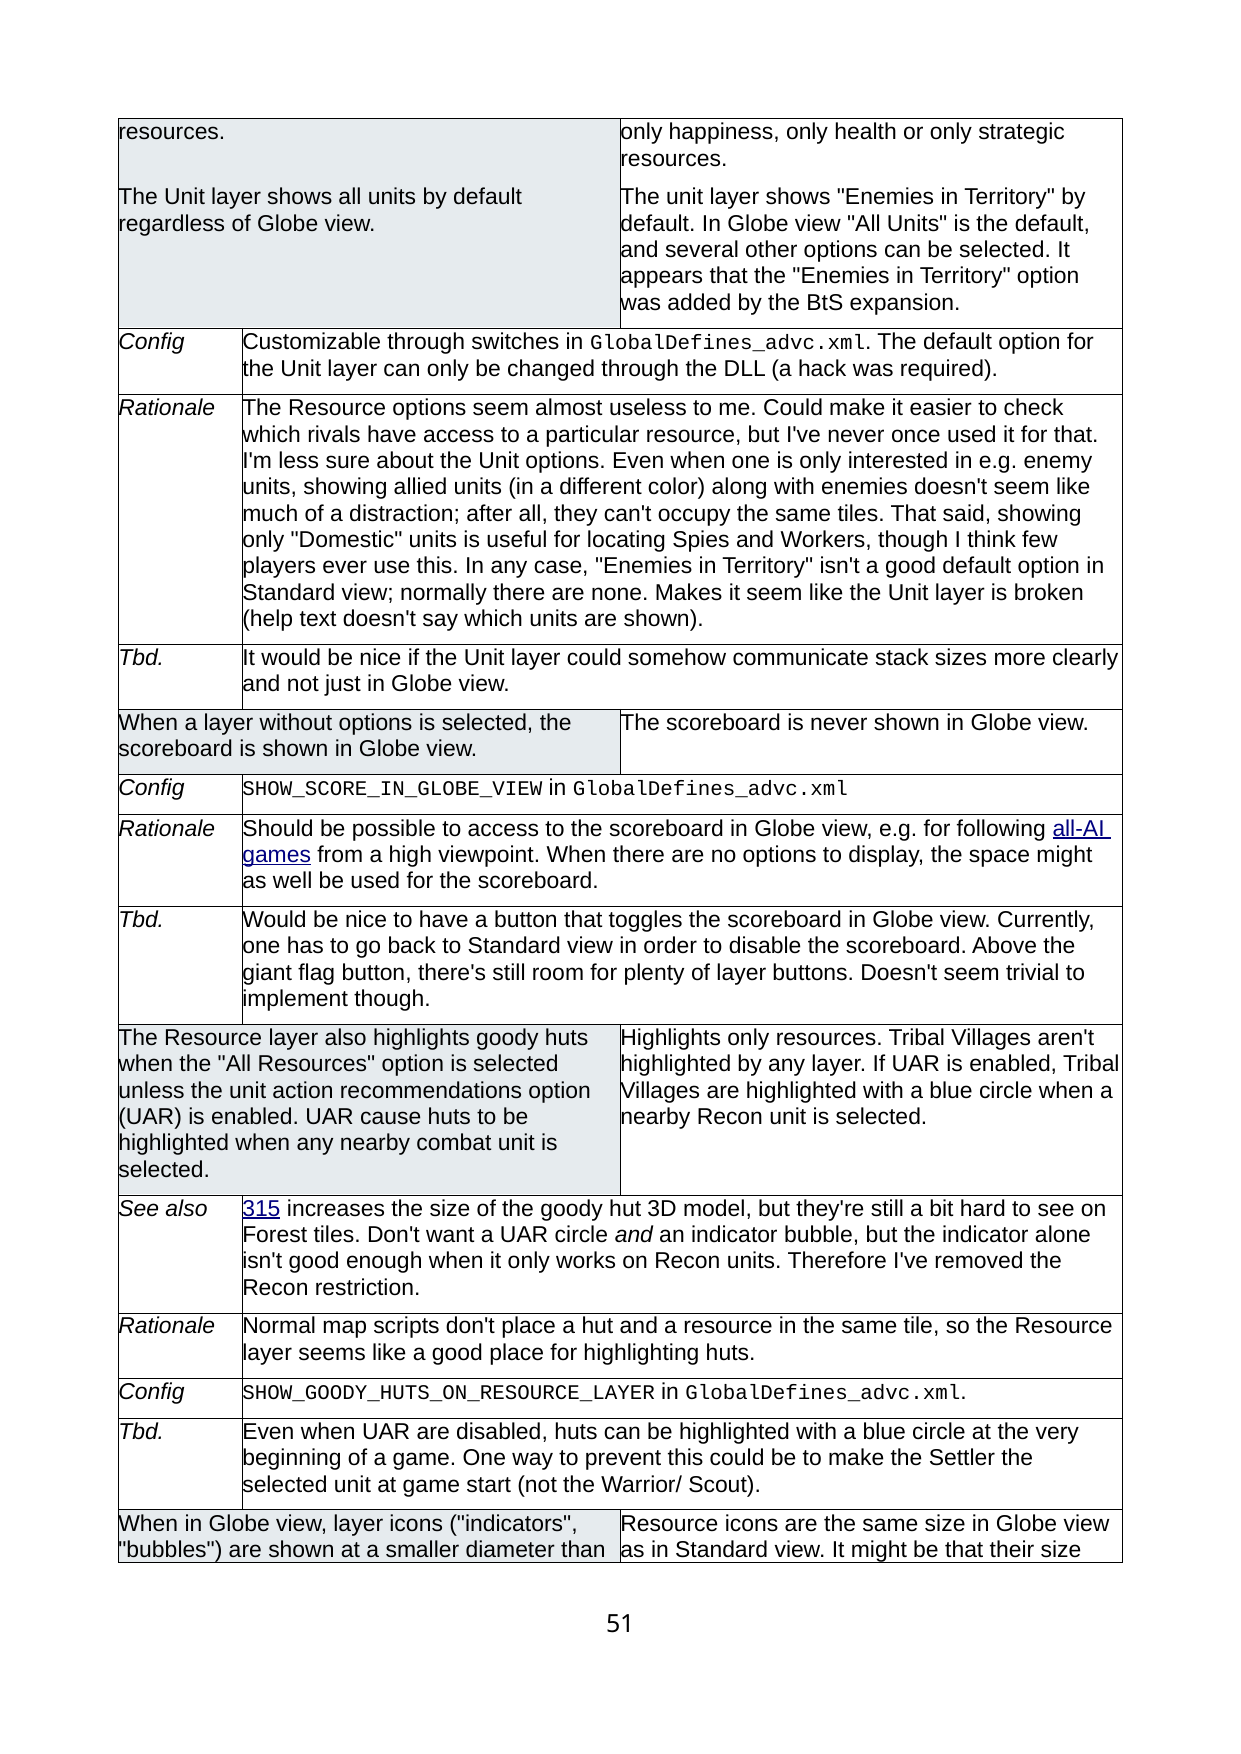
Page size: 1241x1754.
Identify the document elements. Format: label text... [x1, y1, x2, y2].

table_cell Would be nice to have a button that toggles the scoreboard in Globe view. Currently, one has to go back to Standard view in order to disable the scoreboard. Above the giant flag button, there's still room for plenty of layer buttons. Doesn't seem trivial to implement though. [243, 907, 1122, 1024]
table_cell Config [119, 775, 242, 814]
table_cell SHOW_GOODY_HUTS_ON_RESOURCE_LAYER in GlobalDefines_advc.xml. [243, 1379, 1122, 1418]
table_cell When in Globe view, layer icons ("indicators", "bubbles") are shown at a smaller diameter than [119, 1510, 620, 1562]
table_cell resources. The Unit layer shows all units by default regardless of Globe view. [119, 119, 620, 327]
table_cell Even when UAR are disabled, huts can be highlighted with a blue circle at the very beginning of a game. One way to prevent this could be to make the Settler the selected unit at game start (not the Warrior/ Scout). [243, 1419, 1122, 1509]
table_cell Tbd. [119, 645, 242, 709]
table_cell When a layer without options is selected, the scoreboard is shown in Globe view. [119, 710, 620, 774]
table_cell only happiness, only health or only strategic resources. The unit layer shows "Enemies in Territory" by default. In Globe view "All Units" is the default, and several other options can be selected. It appears that the "Enemies in Territory" option was added by the BtS expansion. [621, 119, 1122, 327]
table_cell Highlights only resources. Tribal Villages aren't highlighted by any layer. If UAR is enabled, Tribal Villages are highlighted with a blue circle when a nearby Recon unit is selected. [621, 1025, 1122, 1194]
table_cell Rationale [119, 395, 242, 644]
table_cell Customizable through switches in GlobalDefines_advc.xml. The default option for the Unit layer can only be changed through the DLL (a hack was required). [243, 329, 1122, 394]
table_cell Config [119, 329, 242, 394]
table_cell SHOW_SCORE_IN_GLOBE_VIEW in GlobalDefines_advc.xml [243, 775, 1122, 814]
table_cell Config [119, 1379, 242, 1418]
table_cell Tbd. [119, 1419, 242, 1509]
table_cell 315 increases the size of the goody hut 3D model, but they're still a bit hard to see on Forest tiles. Don't want a UAR circle and an indicator bubble, but the indicator alone isn't good enough when it only works on Recon units. Therefore I've removed the Recon restriction. [243, 1196, 1122, 1312]
table_cell Should be possible to access to the scoreboard in Globe view, e.g. for following all-AI games from a high viewpoint. When there are no options to display, the space might as well be used for the scoreboard. [243, 815, 1122, 906]
table_cell The Resource options seem almost useless to me. Could make it easier to check which rivals have access to a particular resource, but I've never once used it for that. I'm less sure about the Unit options. Even when one is only interested in e.g. enemy units, showing allied units (in a different color) along with enemies doesn't seem like much of a distraction; after all, they can't occupy the same tiles. That said, showing only "Domestic" units is useful for locating Spies and Workers, though I think few players ever use this. In any case, "Enemies in Territory" isn't a good default option in Standard view; normally there are none. Makes it seem like the Unit layer is broken (help text doesn't say which units are shown). [243, 395, 1122, 644]
table_cell The scoreboard is never shown in Globe view. [621, 710, 1122, 774]
table_cell It would be nice if the Unit layer could somehow communicate stack sizes more clearly and not just in Globe view. [243, 645, 1122, 709]
table_cell The Resource layer also highlights goody huts when the "All Resources" option is selected unless the unit action recommendations option (UAR) is enabled. UAR cause huts to be highlighted when any nearby combat unit is selected. [119, 1025, 620, 1194]
table_cell Resource icons are the same size in Globe view as in Standard view. It might be that their size [621, 1510, 1122, 1562]
table_cell Tbd. [119, 907, 242, 1024]
table_cell See also [119, 1196, 242, 1312]
table_cell Rationale [119, 1314, 242, 1378]
table_cell Rationale [119, 815, 242, 906]
table_cell Normal map scripts don't place a hut and a resource in the same tile, so the Resource layer seems like a good place for highlighting huts. [243, 1314, 1122, 1378]
